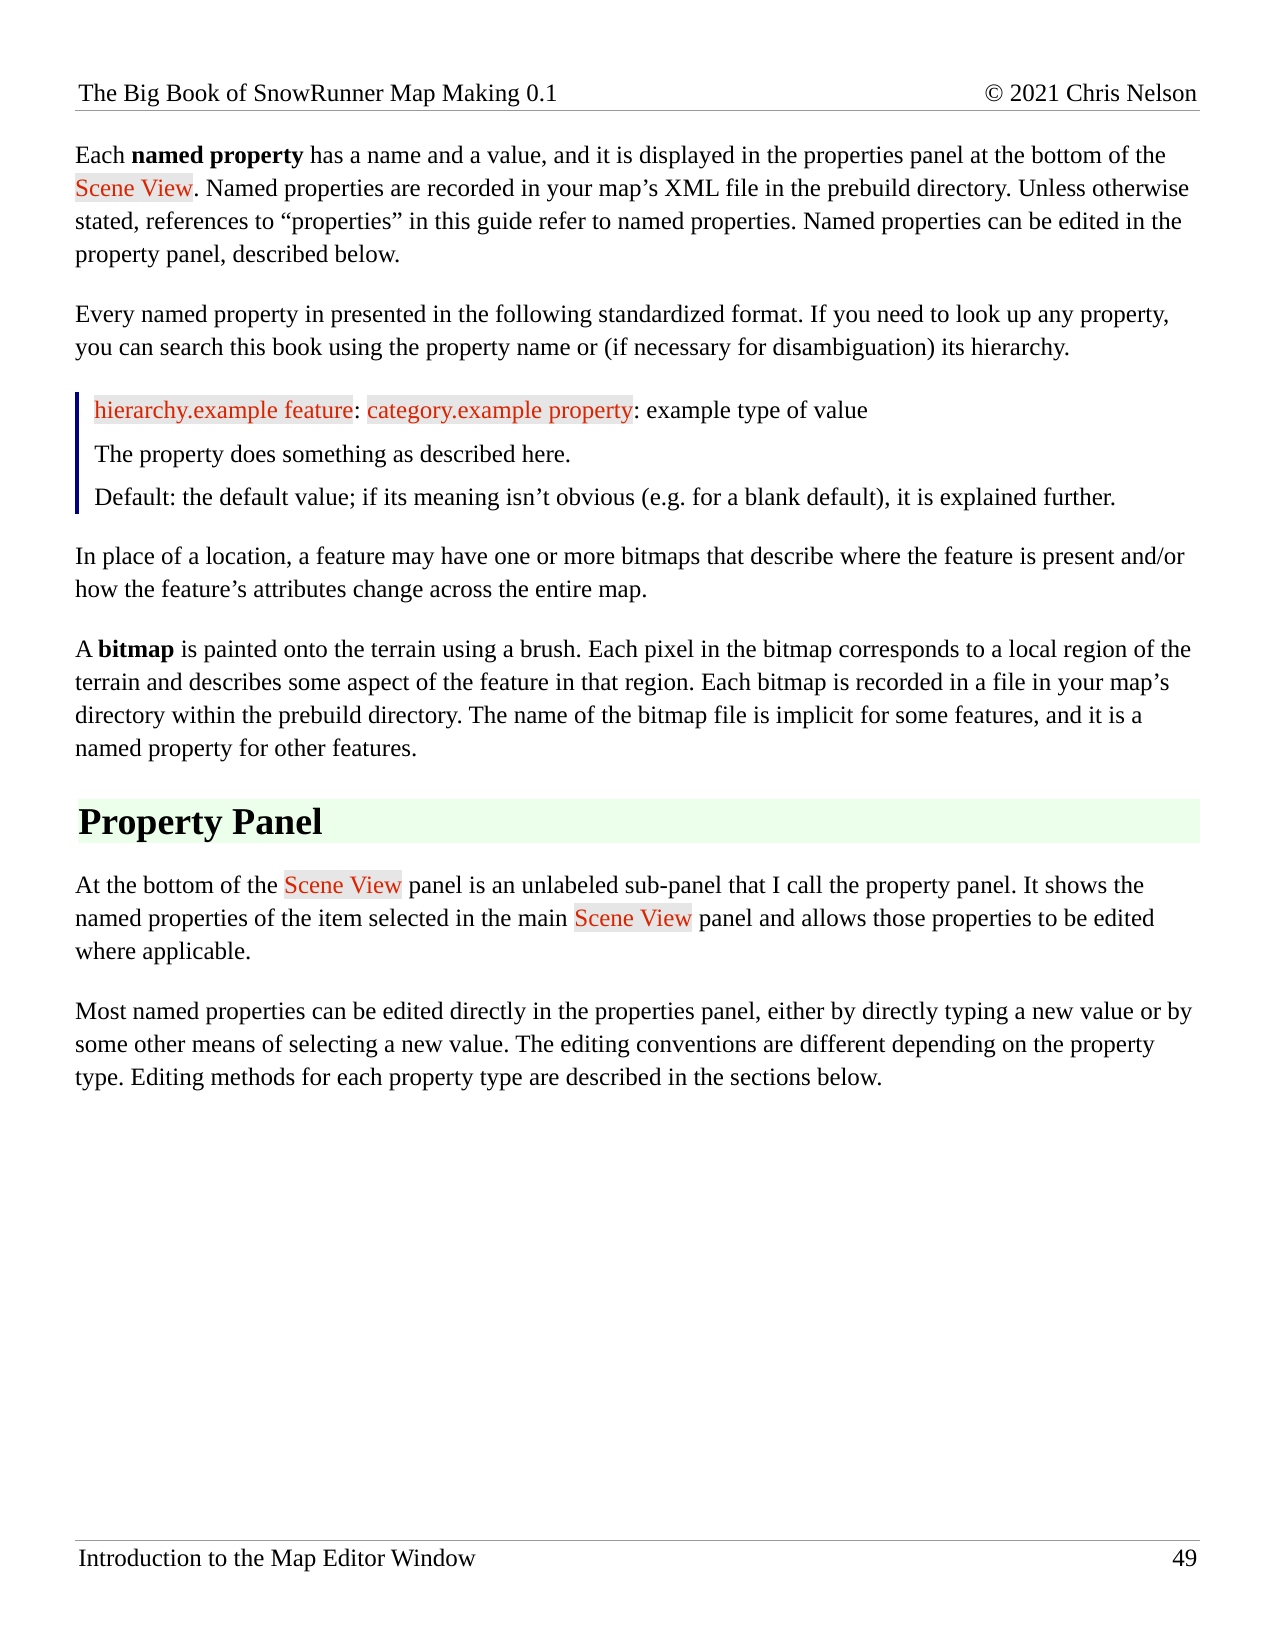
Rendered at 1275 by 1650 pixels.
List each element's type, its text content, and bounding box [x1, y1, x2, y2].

text The property does something as described here. [79, 436, 1200, 467]
text Every named property in presented in the following standardized format. If you need to look up any property, you can search this book using the property name or (if necessary for disambiguation) its hierarchy. [75, 299, 1200, 361]
text hierarchy.example feature: category.example property: example type of value [79, 392, 1200, 424]
text Each named property has a name and a value, and it is displayed in the properties panel at the bottom of the Scene View. Named properties are recorded in your map’s XML file in the prebuild directory. Unless otherwise stated, references to “properties” in this guide refer to named properties. Named properties can be edited in the property panel, described below. [75, 140, 1200, 268]
text A bitmap is painted onto the terrain using a brush. Each pixel in the bitmap corresponds to a local region of the terrain and describes some aspect of the feature in that region. Each bitmap is recorded in a file in your map’s directory within the prebuild directory. The name of the bitmap file is implicit for some features, and it is a named property for other features. [75, 634, 1200, 762]
text In place of a location, a feature may have one or more bitmaps that describe where the feature is present and/or how the feature’s attributes change across the entire map. [75, 541, 1200, 603]
subtitle Property Panel [78, 799, 1200, 843]
text Most named properties can be edited directly in the properties panel, either by directly typing a new value or by some other means of selecting a new value. The editing conventions are different depending on the property type. Editing methods for each property type are described in the sections below. [75, 996, 1200, 1091]
text Default: the default value; if its meaning isn’t obvious (e.g. for a blank default), it is explained further. [79, 479, 1200, 514]
text At the bottom of the Scene View panel is an unlabeled sub-panel that I call the property panel. It shows the named properties of the item selected in the main Scene View panel and allows those properties to be edited where applicable. [75, 870, 1200, 965]
